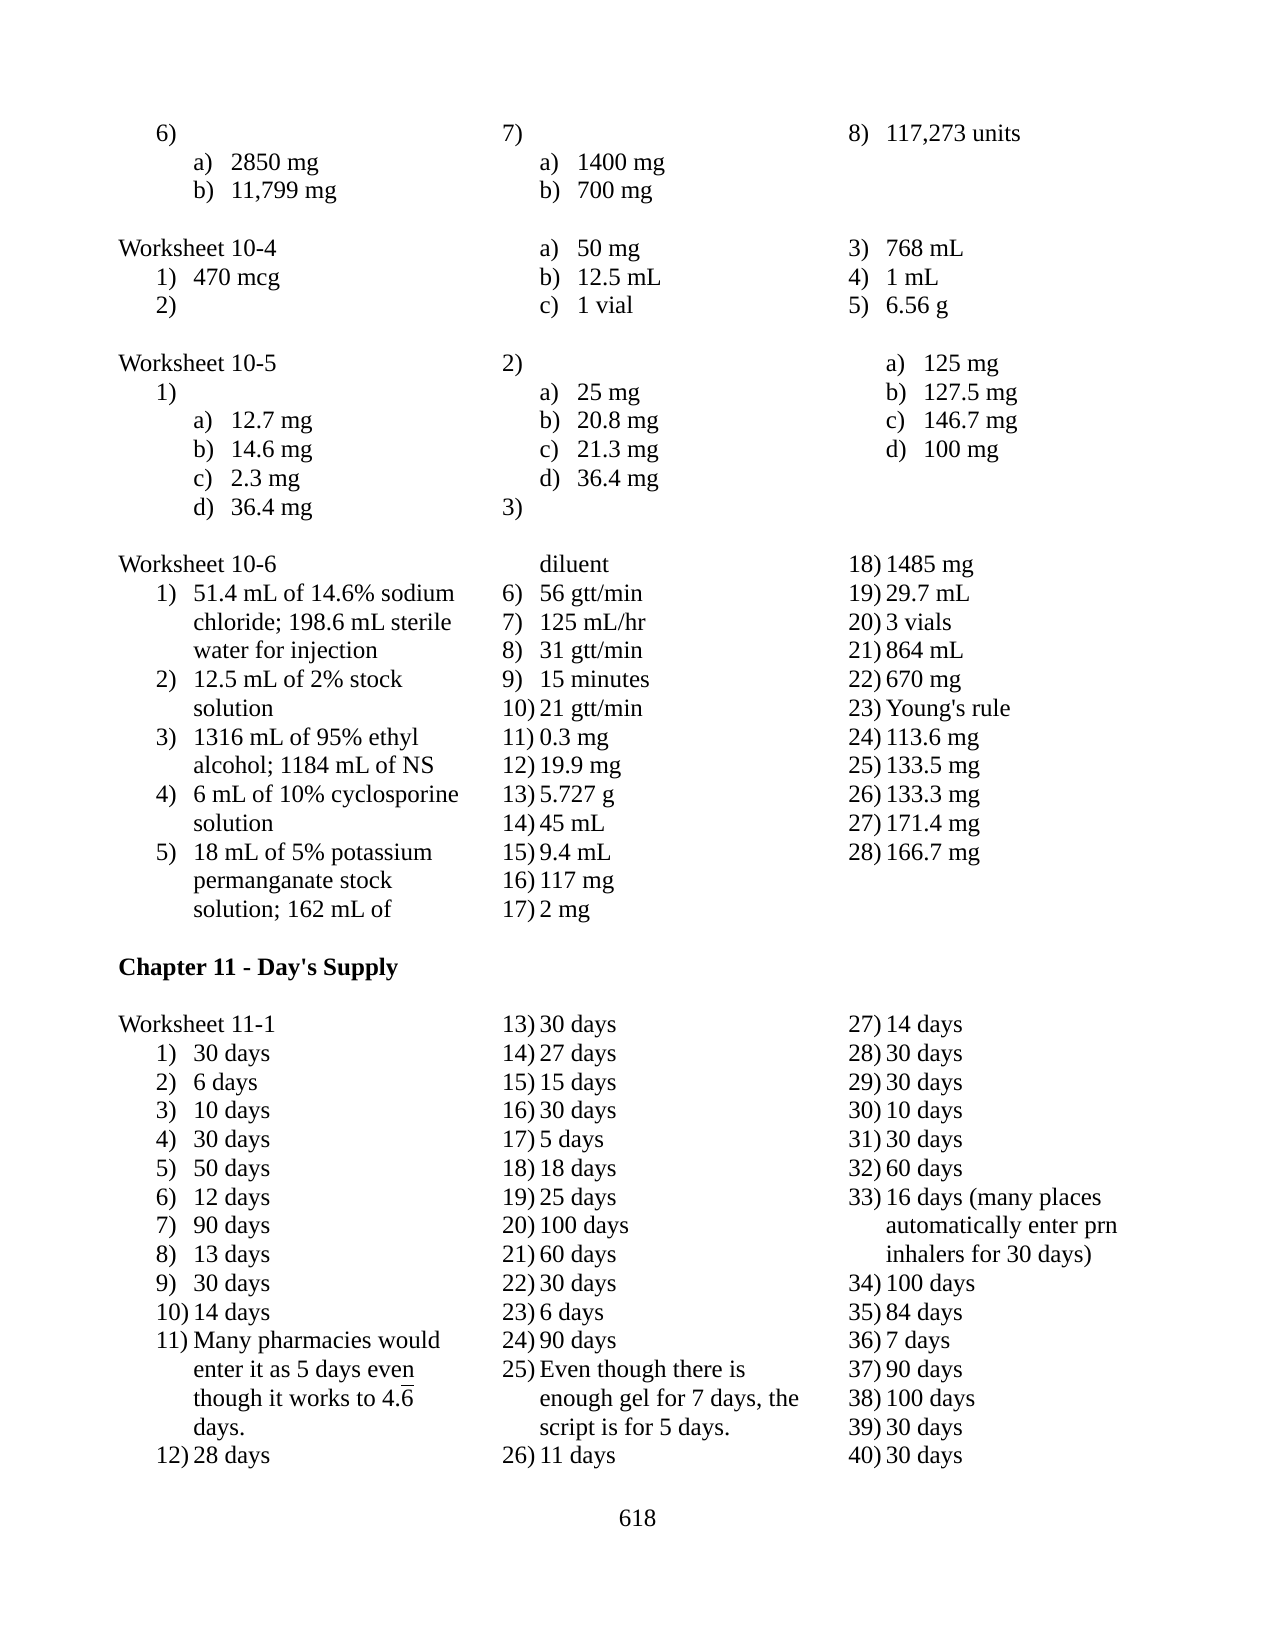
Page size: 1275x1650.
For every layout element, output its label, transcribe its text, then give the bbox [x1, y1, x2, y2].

list 6 days [502, 1297, 811, 1326]
list 12.5 mL [539, 262, 811, 291]
list 6.56 g [848, 291, 1157, 319]
list 29.7 mL [848, 578, 1157, 607]
list 21.3 mg [539, 434, 811, 463]
list Even though there is enough gel for 7 days, the script is for 5 days. [502, 1354, 811, 1441]
list 1485 mg [848, 549, 1157, 578]
list 50 days [156, 1153, 464, 1182]
list 90 days [848, 1354, 1157, 1383]
list 768 mL [848, 233, 1157, 262]
list 1400 mg [539, 147, 811, 176]
list 9.4 mL [502, 837, 811, 866]
list 12 days [156, 1182, 464, 1211]
list 18 days [502, 1153, 811, 1182]
list 7 days [848, 1326, 1157, 1354]
list 1316 mL of 95% ethyl alcohol; 1184 mL of NS [156, 722, 464, 779]
list 166.7 mg [848, 837, 1157, 866]
list 13 days [156, 1239, 464, 1268]
list 20.8 mg [539, 406, 811, 434]
list 25 days [502, 1182, 811, 1211]
list 117 mg [502, 866, 811, 894]
list 30 days [156, 1268, 464, 1297]
list 100 mg [886, 434, 1157, 463]
list 2.3 mg [193, 463, 464, 492]
list 30 days [156, 1038, 464, 1067]
text Chapter 11 - Day's Supply [118, 952, 1157, 981]
list 14 days [156, 1297, 464, 1326]
list 50 mg [539, 233, 811, 262]
list 2850 mg [193, 147, 464, 176]
list 0.3 mg [502, 722, 811, 751]
list 171.4 mg [848, 808, 1157, 837]
list 100 days [502, 1211, 811, 1239]
list 113.6 mg [848, 722, 1157, 751]
list 60 days [848, 1153, 1157, 1182]
text Worksheet 11-1 [118, 1009, 464, 1038]
list 60 days [502, 1239, 811, 1268]
list 864 mL [848, 636, 1157, 664]
list 117,273 units [848, 118, 1157, 147]
list Young's rule [848, 693, 1157, 722]
list 1 mL [848, 262, 1157, 291]
list 56 gtt/min [502, 578, 811, 607]
list 30 days [848, 1067, 1157, 1096]
list 10 days [156, 1096, 464, 1124]
list 19.9 mg [502, 751, 811, 779]
list 5.727 g [502, 779, 811, 808]
list 30 days [502, 1268, 811, 1297]
list 470 mcg [156, 262, 464, 291]
list 3 vials [848, 607, 1157, 636]
list 100 days [848, 1383, 1157, 1412]
list 30 days [848, 1038, 1157, 1067]
list 90 days [502, 1326, 811, 1354]
list 30 days [502, 1096, 811, 1124]
list 1 vial [539, 291, 811, 319]
list 5 days [502, 1124, 811, 1153]
list 14 days [848, 1009, 1157, 1038]
list 2 mg [502, 894, 811, 923]
text Worksheet 10-5 [118, 348, 464, 377]
list diluent [502, 549, 811, 578]
list 125 mL/hr [502, 607, 811, 636]
list 90 days [156, 1211, 464, 1239]
list 45 mL [502, 808, 811, 837]
list 28 days [156, 1441, 464, 1469]
list 36.4 mg [539, 463, 811, 492]
list 21 gtt/min [502, 693, 811, 722]
list 133.3 mg [848, 779, 1157, 808]
list 100 days [848, 1268, 1157, 1297]
list 125 mg [886, 348, 1157, 377]
list 10 days [848, 1096, 1157, 1124]
list 30 days [156, 1124, 464, 1153]
list 30 days [848, 1441, 1157, 1469]
list 670 mg [848, 664, 1157, 693]
list 12.5 mL of 2% stock solution [156, 664, 464, 722]
list 133.5 mg [848, 751, 1157, 779]
text Worksheet 10-4 [118, 233, 464, 262]
list 30 days [848, 1412, 1157, 1441]
list 18 mL of 5% potassium permanganate stock solution; 162 mL of [156, 837, 464, 923]
list 11,799 mg [193, 176, 464, 204]
list 6 mL of 10% cyclosporine solution [156, 779, 464, 837]
list 15 days [502, 1067, 811, 1096]
list 30 days [502, 1009, 811, 1038]
list 6 days [156, 1067, 464, 1096]
list 700 mg [539, 176, 811, 204]
list 146.7 mg [886, 406, 1157, 434]
list 25 mg [539, 377, 811, 406]
list 51.4 mL of 14.6% sodium chloride; 198.6 mL sterile water for injection [156, 578, 464, 664]
text Worksheet 10-6 [118, 549, 464, 578]
list Many pharmacies would enter it as 5 days even though it works to 4.6 days. [156, 1326, 464, 1441]
list 84 days [848, 1297, 1157, 1326]
list 36.4 mg [193, 492, 464, 521]
list 127.5 mg [886, 377, 1157, 406]
list 11 days [502, 1441, 811, 1469]
list 27 days [502, 1038, 811, 1067]
list 14.6 mg [193, 434, 464, 463]
list 15 minutes [502, 664, 811, 693]
list 12.7 mg [193, 406, 464, 434]
list 16 days (many places automatically enter prn inhalers for 30 days) [848, 1182, 1157, 1268]
list 31 gtt/min [502, 636, 811, 664]
list 30 days [848, 1124, 1157, 1153]
